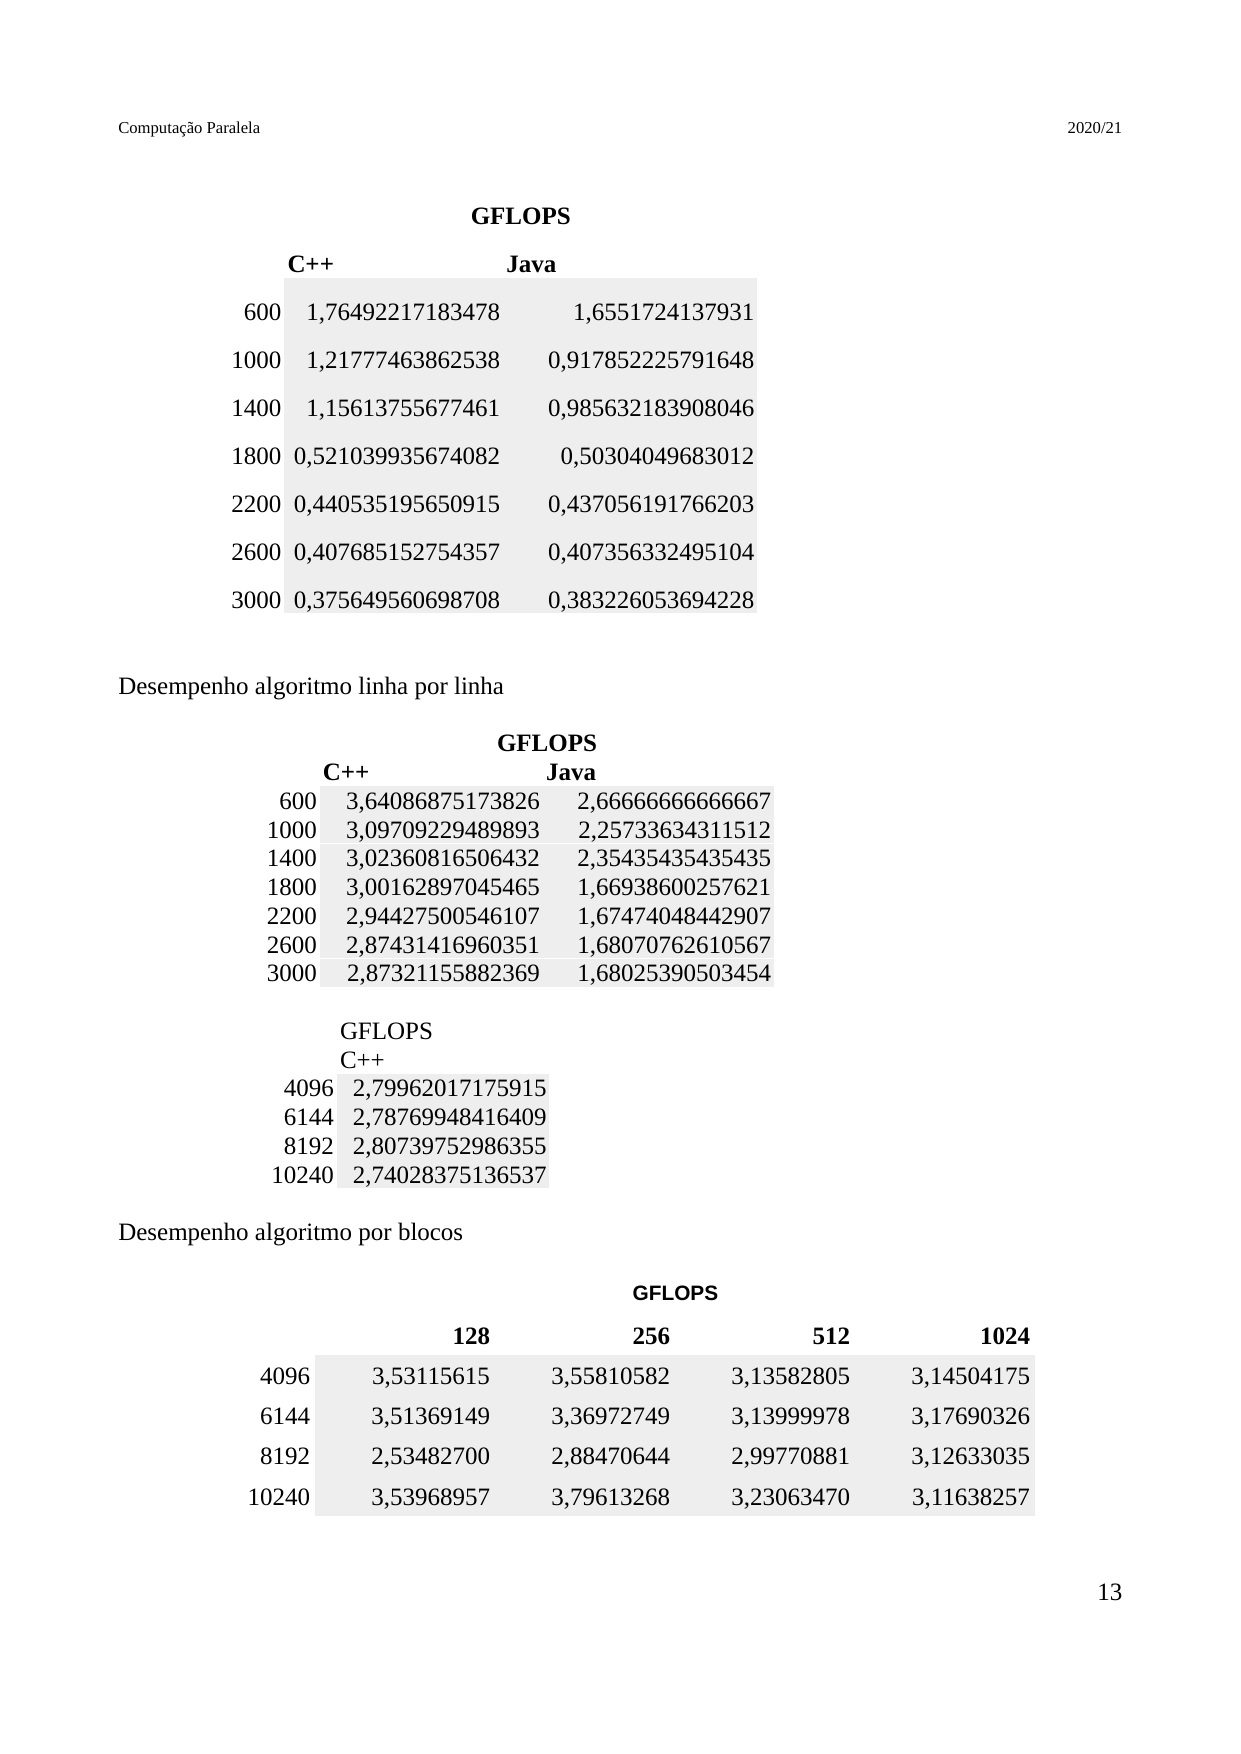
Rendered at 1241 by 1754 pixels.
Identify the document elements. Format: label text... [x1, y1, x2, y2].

table_cell 2,25733634311512 [543, 815, 774, 843]
table_header [198, 1275, 315, 1315]
table_cell 3,53968957 [315, 1476, 495, 1516]
table_cell 2,79962017175915 [337, 1074, 549, 1102]
table_cell 256 [495, 1315, 675, 1355]
table_cell 1024 [855, 1315, 1035, 1355]
table_cell 2,87431416960351 [320, 930, 543, 958]
table_cell 3,17690326 [855, 1395, 1035, 1436]
table_cell 1000 [155, 326, 284, 374]
table_cell [227, 1045, 337, 1073]
table_cell 2,80739752986355 [337, 1131, 549, 1160]
table_cell 0,521039935674082 [284, 422, 503, 470]
table_cell 10240 [227, 1160, 337, 1188]
table_cell 2200 [169, 901, 319, 930]
table_cell 3,00162897045465 [320, 872, 543, 901]
table_cell 8192 [227, 1131, 337, 1160]
table_cell 600 [155, 278, 284, 326]
table_cell 8192 [198, 1436, 315, 1476]
text Desempenho algoritmo linha por linha [118, 671, 1122, 700]
table_cell 3,02360816506432 [320, 844, 543, 872]
table_cell 3,36972749 [495, 1395, 675, 1436]
table_header GFLOPS [315, 1275, 1035, 1315]
table_cell 1000 [169, 815, 319, 843]
table_cell 3000 [169, 959, 319, 987]
table_cell 10240 [198, 1476, 315, 1516]
table_cell 1400 [155, 374, 284, 422]
table_cell 1,15613755677461 [284, 374, 503, 422]
table_cell C++ [320, 757, 543, 786]
table_cell 1800 [169, 872, 319, 901]
table_cell 3,11638257 [855, 1476, 1035, 1516]
table_cell [169, 757, 319, 786]
table_cell 3,23063470 [675, 1476, 855, 1516]
table_cell 1,68070762610567 [543, 930, 774, 958]
table_header [155, 182, 284, 230]
table_cell 0,440535195650915 [284, 470, 503, 518]
table_cell [155, 230, 284, 278]
table_cell 1,66938600257621 [543, 872, 774, 901]
table_cell 1800 [155, 422, 284, 470]
table_cell 6144 [227, 1102, 337, 1131]
table_cell 0,437056191766203 [503, 470, 757, 518]
table_header [169, 729, 319, 757]
table_cell 1,68025390503454 [543, 959, 774, 987]
table_cell 2,88470644 [495, 1436, 675, 1476]
table_cell 3,13582805 [675, 1355, 855, 1395]
table_cell 3,53115615 [315, 1355, 495, 1395]
table_cell 0,407356332495104 [503, 518, 757, 566]
table_header GFLOPS [284, 182, 757, 230]
table_cell 2,74028375136537 [337, 1160, 549, 1188]
table_cell 3,55810582 [495, 1355, 675, 1395]
table_cell 2,78769948416409 [337, 1102, 549, 1131]
table_cell 2,66666666666667 [543, 786, 774, 815]
table_cell C++ [284, 230, 503, 278]
table_cell 6144 [198, 1395, 315, 1436]
table_cell 0,407685152754357 [284, 518, 503, 566]
table_cell 0,985632183908046 [503, 374, 757, 422]
table_cell Java [503, 230, 757, 278]
table_cell Java [543, 757, 774, 786]
table_cell 1,76492217183478 [284, 278, 503, 326]
table_cell 1400 [169, 844, 319, 872]
table_cell 2600 [155, 518, 284, 566]
table_header GFLOPS [337, 1016, 549, 1045]
table_cell 0,917852225791648 [503, 326, 757, 374]
table_cell 1,67474048442907 [543, 901, 774, 930]
table_cell 2,99770881 [675, 1436, 855, 1476]
table_cell 2200 [155, 470, 284, 518]
table_cell 600 [169, 786, 319, 815]
table_cell 3,79613268 [495, 1476, 675, 1516]
table_cell 0,383226053694228 [503, 566, 757, 613]
table_cell 4096 [198, 1355, 315, 1395]
table_cell 3000 [155, 566, 284, 613]
text Desempenho algoritmo por blocos [118, 1217, 1122, 1246]
table_cell 3,14504175 [855, 1355, 1035, 1395]
table_cell 3,13999978 [675, 1395, 855, 1436]
table_cell 0,375649560698708 [284, 566, 503, 613]
table_cell 2,87321155882369 [320, 959, 543, 987]
table_cell 0,50304049683012 [503, 422, 757, 470]
table_cell 4096 [227, 1074, 337, 1102]
table_cell 2,94427500546107 [320, 901, 543, 930]
table_cell 3,64086875173826 [320, 786, 543, 815]
table_cell 512 [675, 1315, 855, 1355]
table_cell [198, 1315, 315, 1355]
table_cell 3,12633035 [855, 1436, 1035, 1476]
table_cell 3,51369149 [315, 1395, 495, 1436]
table_cell 2600 [169, 930, 319, 958]
table_cell 128 [315, 1315, 495, 1355]
table_cell 3,09709229489893 [320, 815, 543, 843]
table_cell 2,35435435435435 [543, 844, 774, 872]
table_cell 1,21777463862538 [284, 326, 503, 374]
table_header [227, 1016, 337, 1045]
table_cell C++ [337, 1045, 549, 1073]
table_cell 1,6551724137931 [503, 278, 757, 326]
table_cell 2,53482700 [315, 1436, 495, 1476]
table_header GFLOPS [320, 729, 774, 757]
